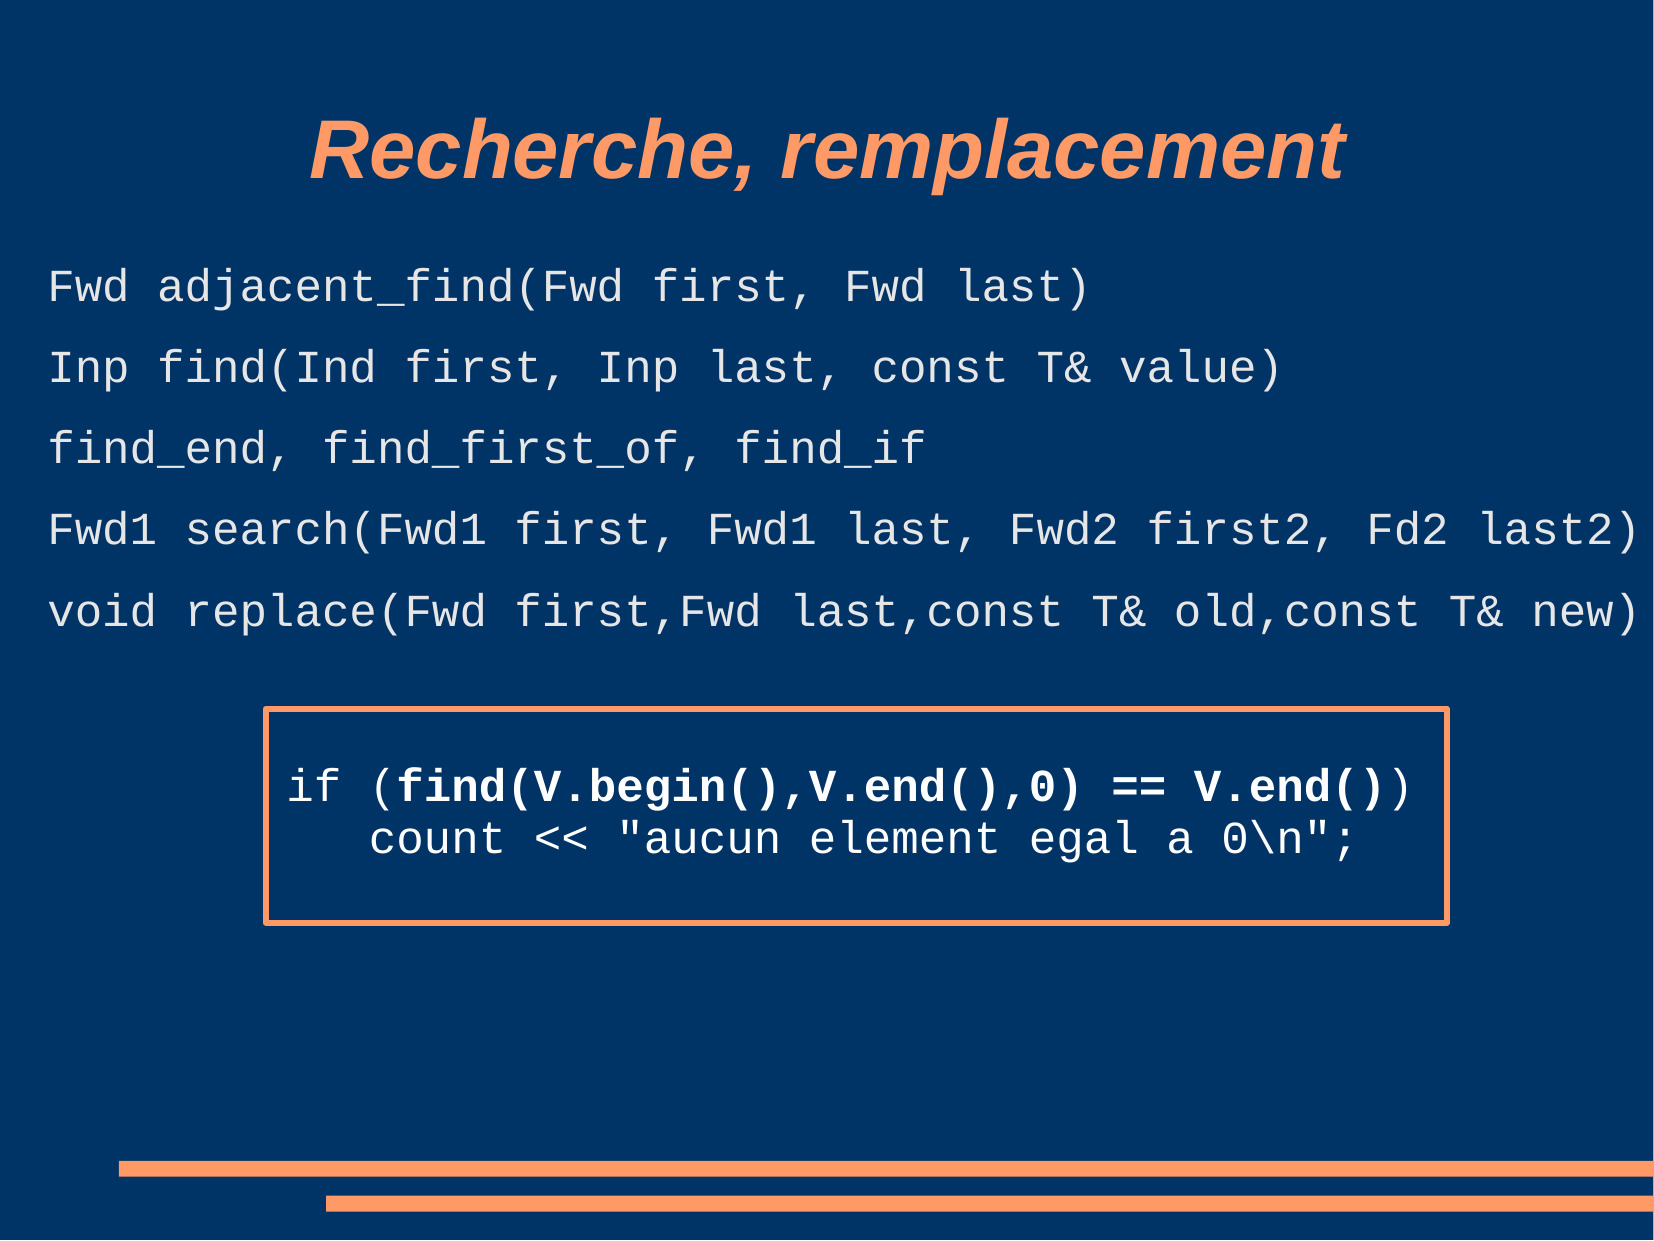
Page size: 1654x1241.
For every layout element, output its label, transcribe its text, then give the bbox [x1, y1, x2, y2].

text_box if (find(V.begin(),V.end(),0) == V.end()) count << "aucun element egal a 0\n"; [265, 708, 1447, 923]
title Recherche, remplacement [121, 46, 1534, 254]
list Fwd adjacent_find(Fwd first, Fwd last) Inp find(Ind first, Inp last, const T& value) find_end, find_first_of, find_if Fwd1 search(Fwd1 first, Fwd1 last, Fwd2 first2, Fd2 last2) void replace(Fwd first,Fwd last,const T& old,const T& new) [29, 262, 1654, 642]
